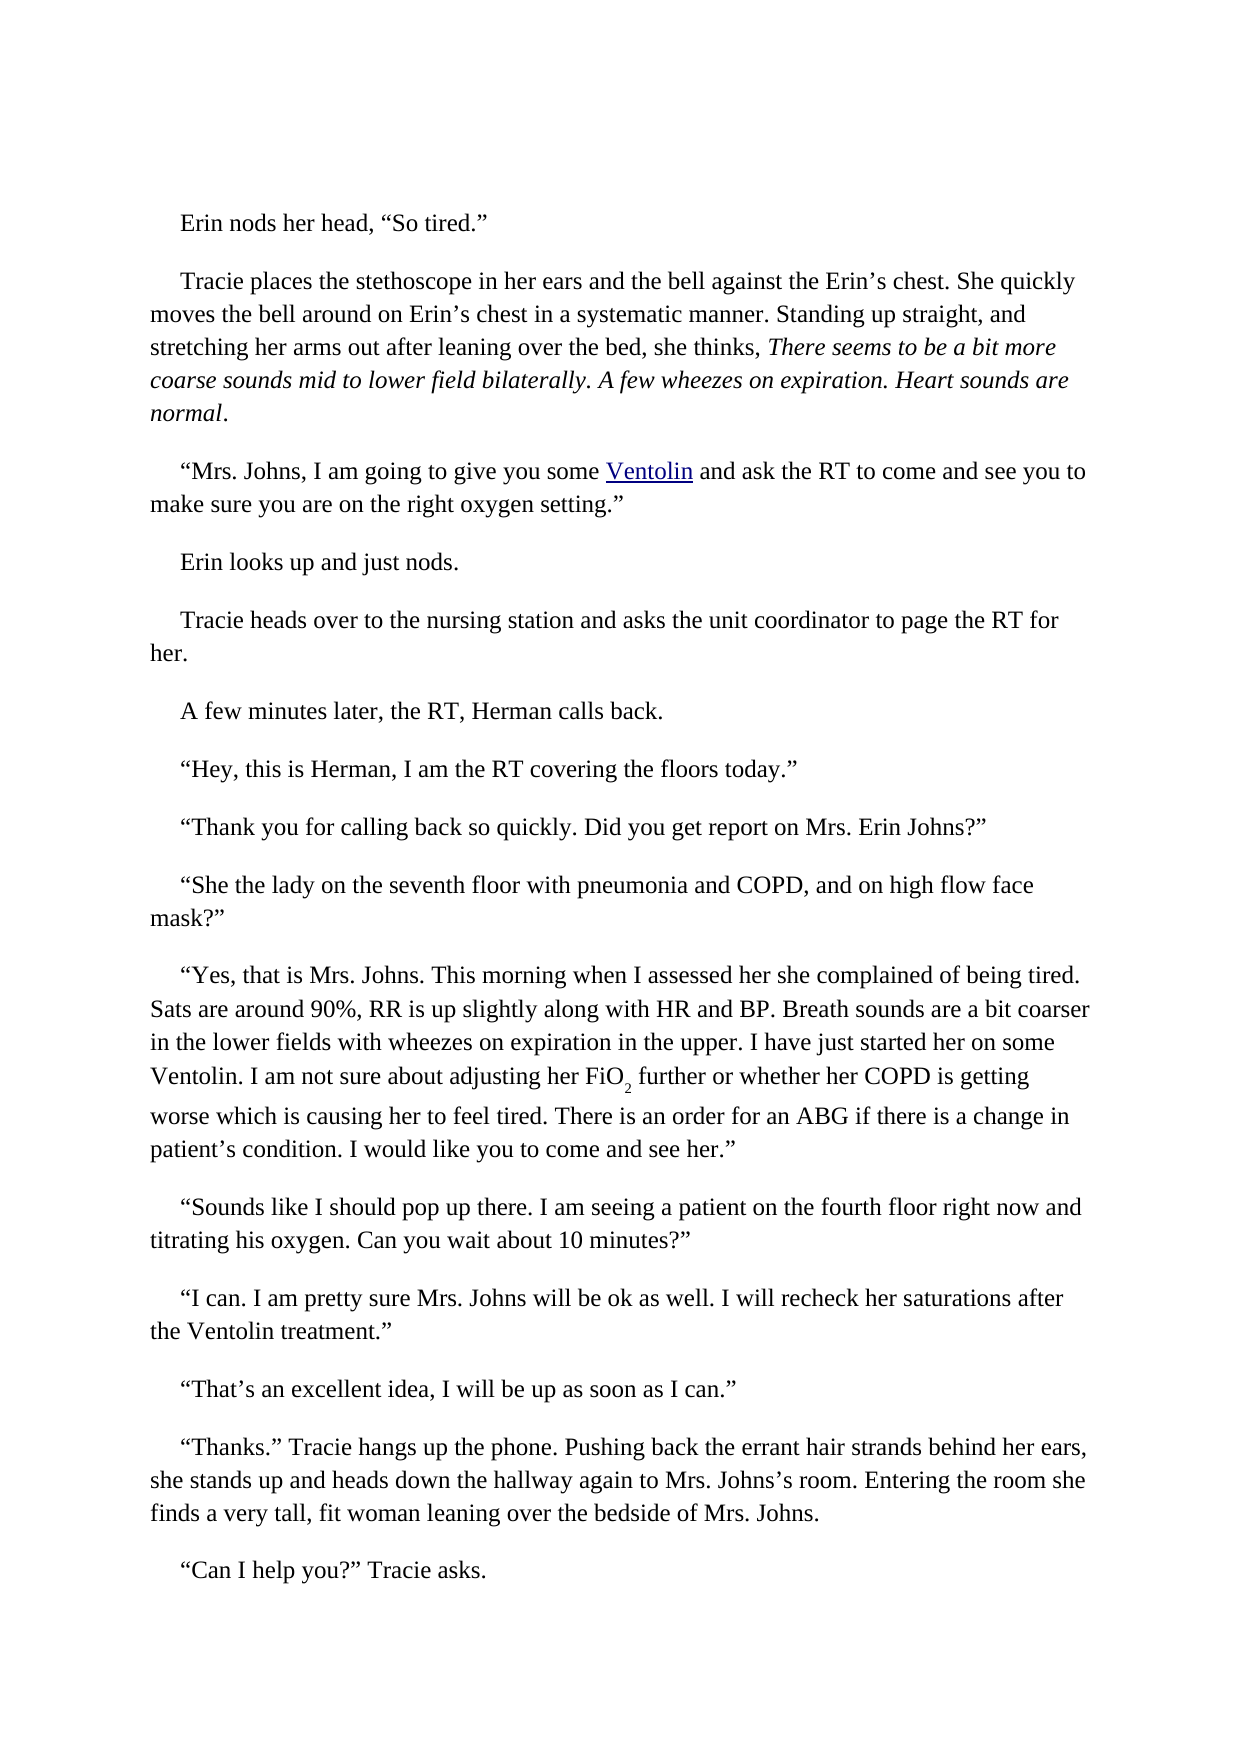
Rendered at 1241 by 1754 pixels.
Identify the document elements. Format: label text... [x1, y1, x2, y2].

text “That’s an excellent idea, I will be up as soon as I can.” [150, 1374, 1090, 1402]
text Tracie places the stethoscope in her ears and the bell against the Erin’s chest. She quickly moves the bell around on Erin’s chest in a systematic manner. Standing up straight, and stretching her arms out after leaning over the bed, she thinks, There seems to be a bit more coarse sounds mid to lower field bilaterally. A few wheezes on expiration. Heart sounds are normal. [150, 266, 1090, 427]
text Tracie heads over to the nursing station and asks the unit coordinator to page the RT for her. [150, 605, 1090, 667]
text “Can I help you?” Tracie asks. [150, 1556, 1090, 1584]
text A few minutes later, the RT, Herman calls back. [150, 696, 1090, 725]
text Erin nods her head, “So tired.” [150, 208, 1090, 237]
text “Hey, this is Herman, I am the RT covering the floors today.” [150, 754, 1090, 783]
text “Thanks.” Tracie hangs up the phone. Pushing back the errant hair strands behind her ears, she stands up and heads down the hallway again to Mrs. Johns’s room. Entering the room she finds a very tall, fit woman leaning over the bedside of Mrs. Johns. [150, 1432, 1090, 1526]
text “She the lady on the seventh floor with pneumonia and COPD, and on high flow face mask?” [150, 870, 1090, 931]
text “Thank you for calling back so quickly. Did you get report on Mrs. Erin Johns?” [150, 812, 1090, 841]
text “Mrs. Johns, I am going to give you some Ventolin and ask the RT to come and see you to make sure you are on the right oxygen setting.” [150, 456, 1090, 518]
text “Sounds like I should pop up there. I am seeing a patient on the fourth floor right now and titrating his oxygen. Can you wait about 10 minutes?” [150, 1192, 1090, 1254]
text “I can. I am pretty sure Mrs. Johns will be ok as well. I will recheck her saturations after the Ventolin treatment.” [150, 1283, 1090, 1344]
text “Yes, that is Mrs. Johns. This morning when I assessed her she complained of being tired. Sats are around 90%, RR is up slightly along with HR and BP. Breath sounds are a bit coarser in the lower fields with wheezes on expiration in the upper. I have just started her on some Ventolin. I am not sure about adjusting her FiO2 further or whether her COPD is getting worse which is causing her to feel tired. There is an order for an ABG if there is a change in patient’s condition. I would like you to come and see her.” [150, 961, 1090, 1163]
text Erin looks up and just nods. [150, 547, 1090, 576]
